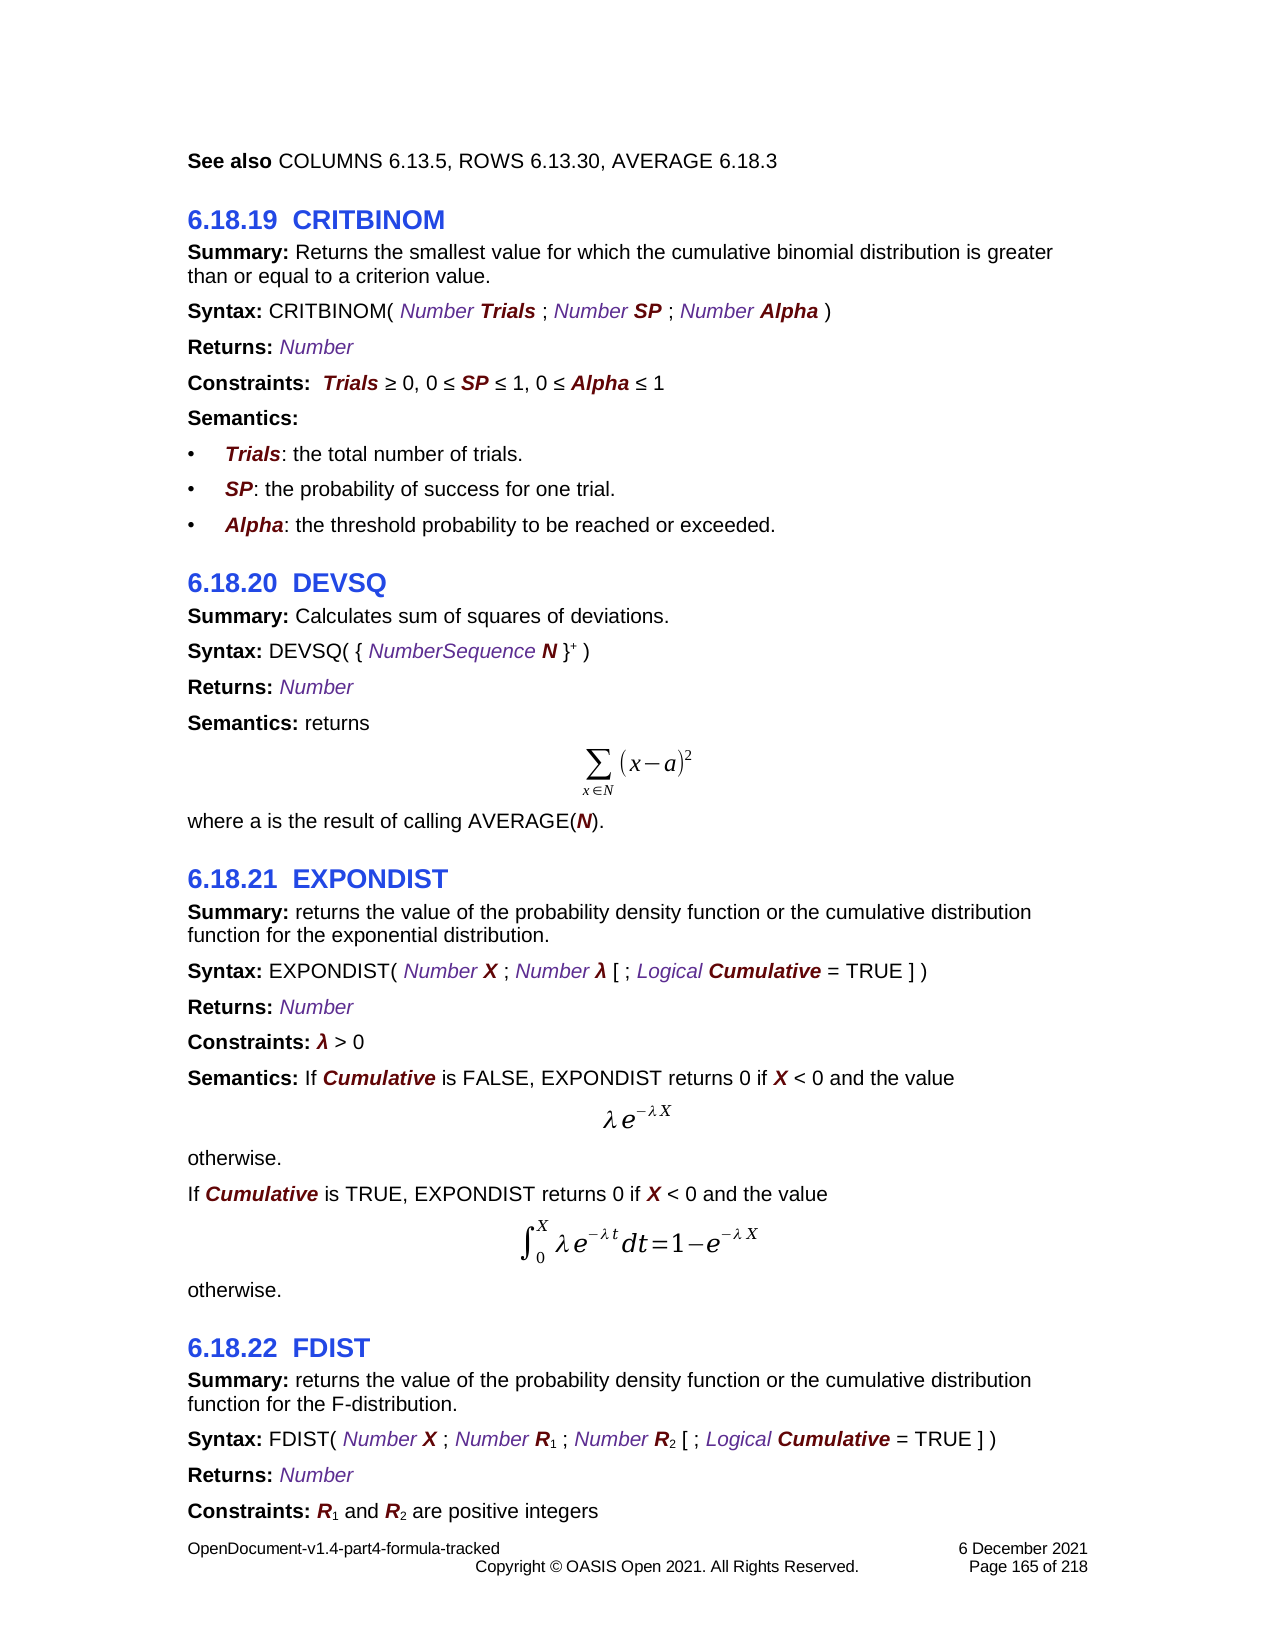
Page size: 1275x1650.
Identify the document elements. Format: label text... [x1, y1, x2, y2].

text Semantics: If Cumulative is FALSE, EXPONDIST returns 0 if X < 0 and the value [187, 1066, 1088, 1090]
text where a is the result of calling AVERAGE(N). [187, 810, 1088, 833]
text Constraints: R1 and R2 are positive integers [187, 1499, 1088, 1523]
text Summary: returns the value of the probability density function or the cumulative distribution function for the F-distribution. [187, 1369, 1088, 1416]
text Returns: Number [187, 675, 1088, 699]
subtitle FDIST [187, 1333, 1088, 1363]
text Syntax: EXPONDIST( Number X ; Number λ [ ; Logical Cumulative = TRUE ] ) [187, 959, 1088, 983]
text Syntax: CRITBINOM( Number Trials ; Number SP ; Number Alpha ) [187, 300, 1088, 323]
text Returns: Number [187, 995, 1088, 1019]
text Semantics: [187, 407, 1088, 430]
text Syntax: FDIST( Number X ; Number R1 ; Number R2 [ ; Logical Cumulative = TRUE ] ) [187, 1428, 1088, 1451]
text Returns: Number [187, 335, 1088, 359]
subtitle DEVSQ [187, 568, 1088, 598]
text Syntax: DEVSQ( { NumberSequence N }+ ) [187, 640, 1088, 663]
subtitle CRITBINOM [187, 204, 1088, 234]
list Alpha: the threshold probability to be reached or exceeded. [187, 513, 1088, 537]
text Semantics: returns [187, 711, 1088, 734]
text otherwise. [187, 1147, 1088, 1170]
text otherwise. [187, 1278, 1088, 1302]
text If Cumulative is TRUE, EXPONDIST returns 0 if X < 0 and the value [187, 1182, 1088, 1206]
text Returns: Number [187, 1463, 1088, 1487]
text Constraints: λ > 0 [187, 1031, 1088, 1054]
text Summary: returns the value of the probability density function or the cumulative distribution function for the exponential distribution. [187, 900, 1088, 947]
list SP: the probability of success for one trial. [187, 478, 1088, 501]
text See also COLUMNS 6.13.5, ROWS 6.13.30, AVERAGE 6.18.3 [187, 150, 1088, 173]
list Trials: the total number of trials. [187, 442, 1088, 466]
text Summary: Returns the smallest value for which the cumulative binomial distribution is greater than or equal to a criterion value. [187, 241, 1088, 288]
text Summary: Calculates sum of squares of deviations. [187, 604, 1088, 628]
subtitle EXPONDIST [187, 864, 1088, 894]
text Constraints: Trials ≥ 0, 0 ≤ SP ≤ 1, 0 ≤ Alpha ≤ 1 [187, 371, 1088, 394]
